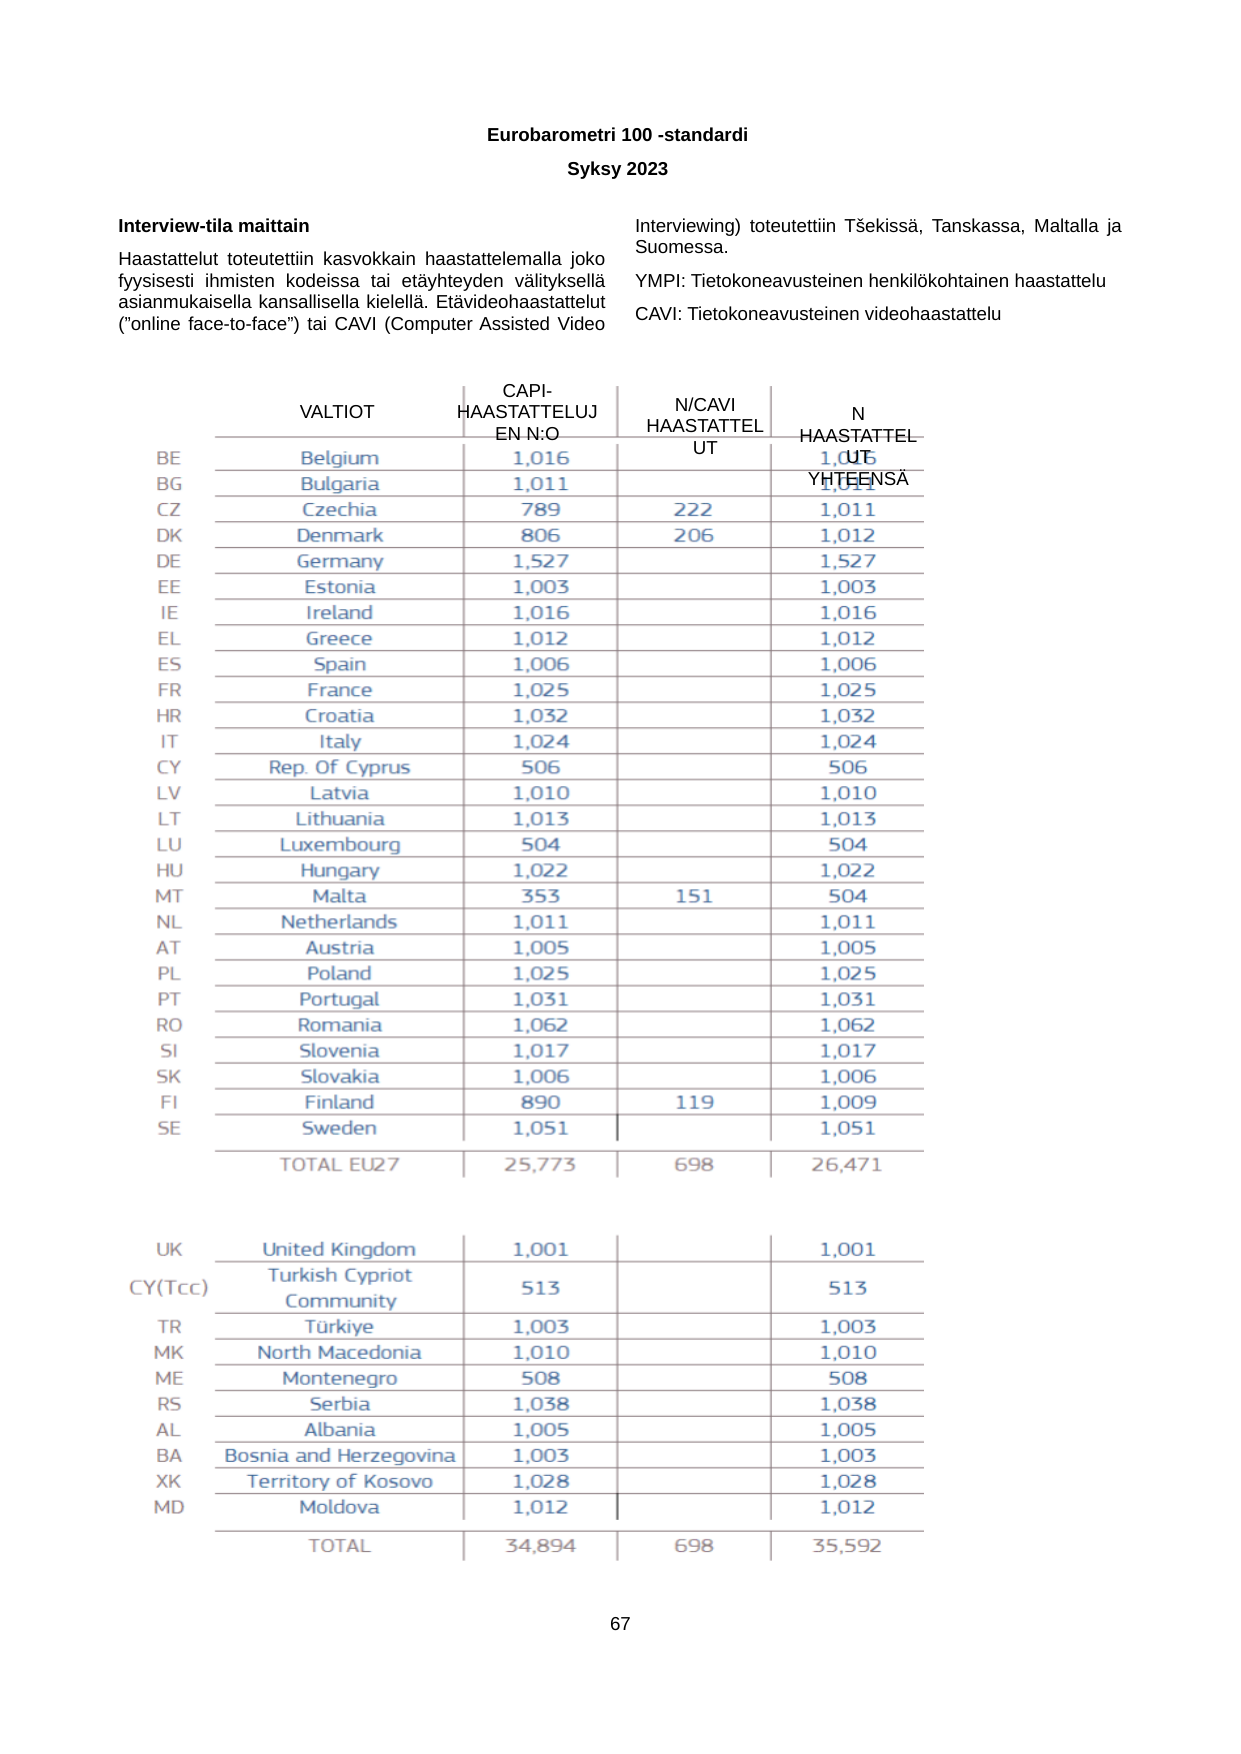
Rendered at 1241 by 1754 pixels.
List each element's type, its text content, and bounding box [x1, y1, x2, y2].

text Interview-tila maittain [118, 214, 605, 236]
picture [126, 385, 924, 1565]
text CAVI: Tietokoneavusteinen videohaastattelu [635, 303, 1122, 324]
text Interviewing) toteutettiin Tšekissä, Tanskassa, Maltalla ja Suomessa. [635, 214, 1122, 258]
text Haastattelut toteutettiin kasvokkain haastattelemalla joko fyysisesti ihmisten kodeissa tai etäyhteyden välityksellä asianmukaisella kansallisella kielellä. Etävideohaastattelut (”online face-to-face”) tai CAVI (Computer Assisted Video [118, 248, 605, 334]
text YMPI: Tietokoneavusteinen henkilökohtainen haastattelu [635, 269, 1122, 291]
